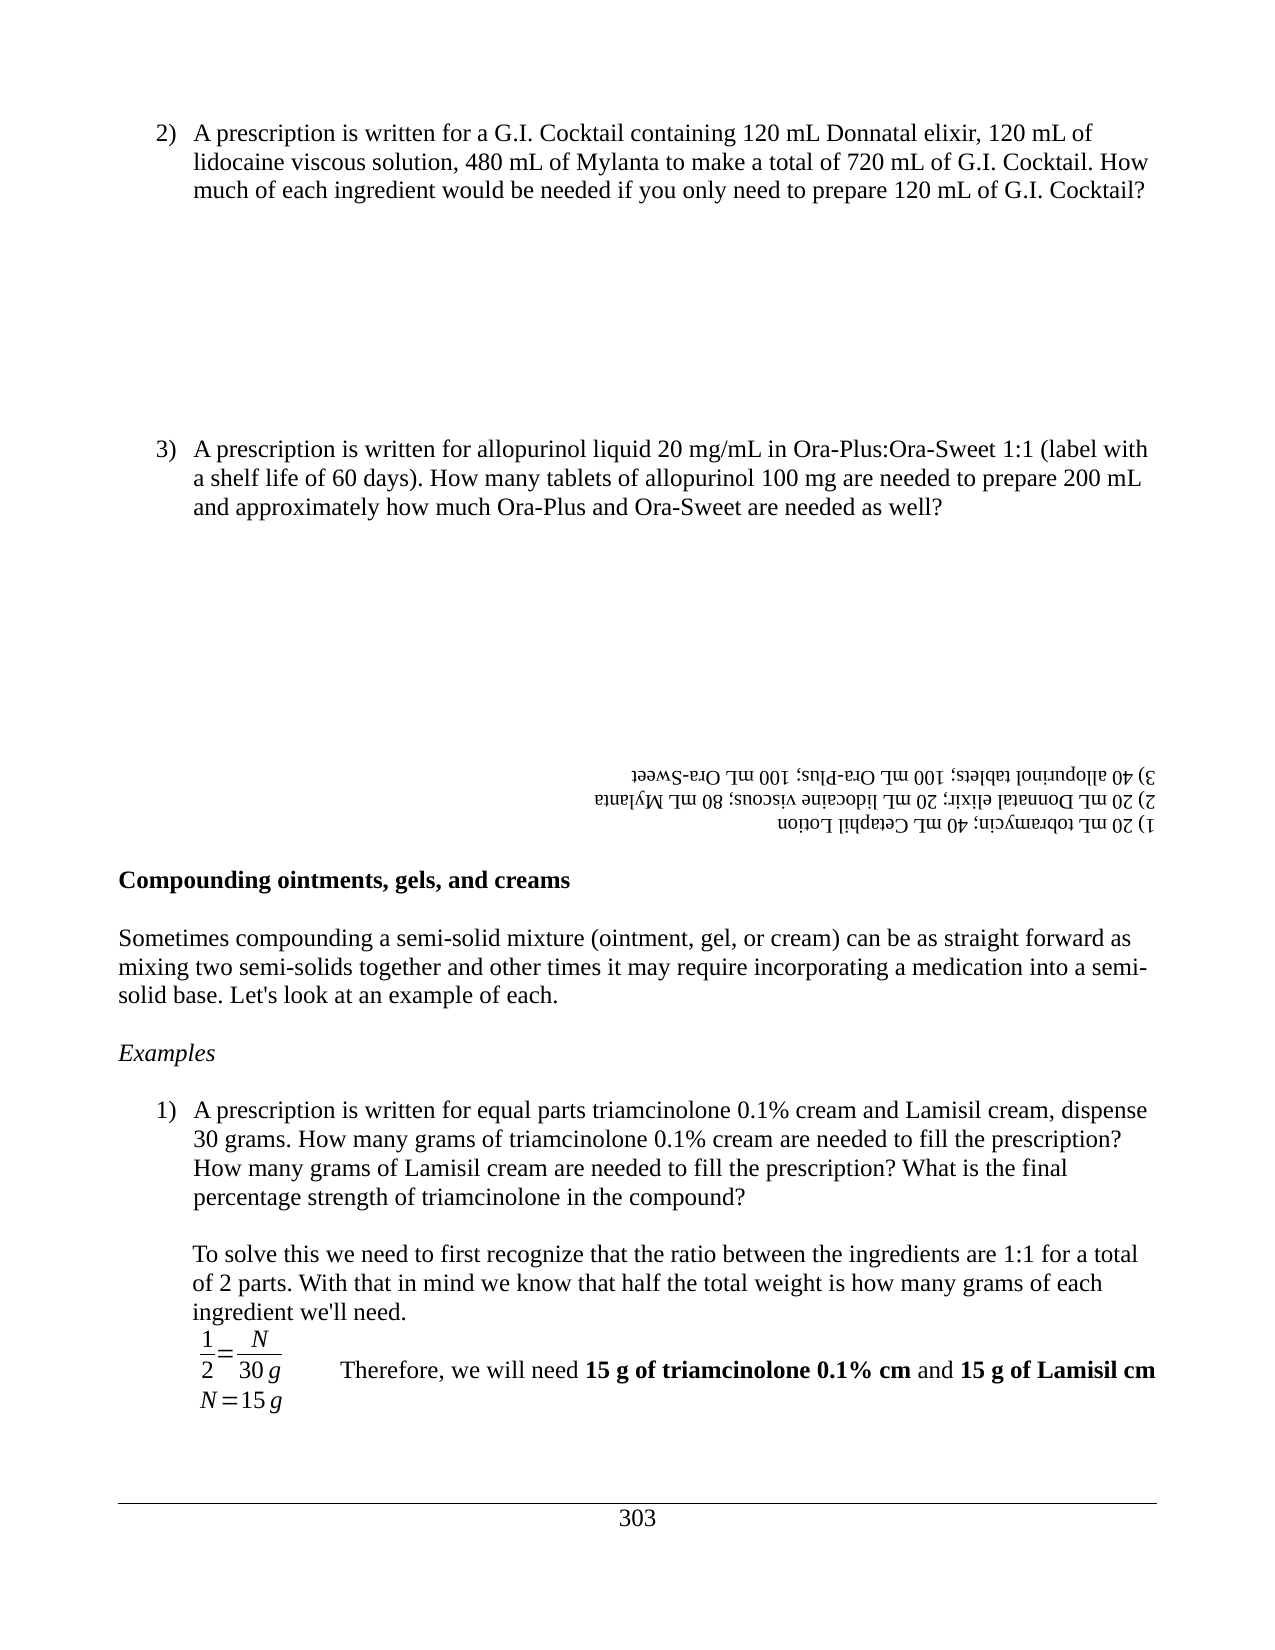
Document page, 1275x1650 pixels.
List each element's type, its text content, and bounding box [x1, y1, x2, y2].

text Examples [118, 1038, 1157, 1067]
text Compounding ointments, gels, and creams [118, 866, 1157, 894]
text Therefore, we will need 15 g of triamcinolone 0.1% cm and 15 g of Lamisil cm [192, 1326, 1157, 1413]
list A prescription is written for equal parts triamcinolone 0.1% cream and Lamisil cream, dispense 30 grams. How many grams of triamcinolone 0.1% cream are needed to fill the prescription? How many grams of Lamisil cream are needed to fill the prescription? What is the final percentage strength of triamcinolone in the compound? [156, 1096, 1157, 1211]
text To solve this we need to first recognize that the ratio between the ingredients are 1:1 for a total of 2 parts. With that in mind we know that half the total weight is how many grams of each ingredient we'll need. [192, 1239, 1157, 1326]
list A prescription is written for allopurinol liquid 20 mg/mL in Ora-Plus:Ora-Sweet 1:1 (label with a shelf life of 60 days). How many tablets of allopurinol 100 mg are needed to prepare 200 mL and approximately how much Ora-Plus and Ora-Sweet are needed as well? [156, 434, 1157, 521]
list A prescription is written for a G.I. Cocktail containing 120 mL Donnatal elixir, 120 mL of lidocaine viscous solution, 480 mL of Mylanta to make a total of 720 mL of G.I. Cocktail. How much of each ingredient would be needed if you only need to prepare 120 mL of G.I. Cocktail? [156, 118, 1157, 204]
text Sometimes compounding a semi-solid mixture (ointment, gel, or cream) can be as straight forward as mixing two semi-solids together and other times it may require incorporating a medication into a semi-solid base. Let's look at an example of each. [118, 923, 1157, 1009]
